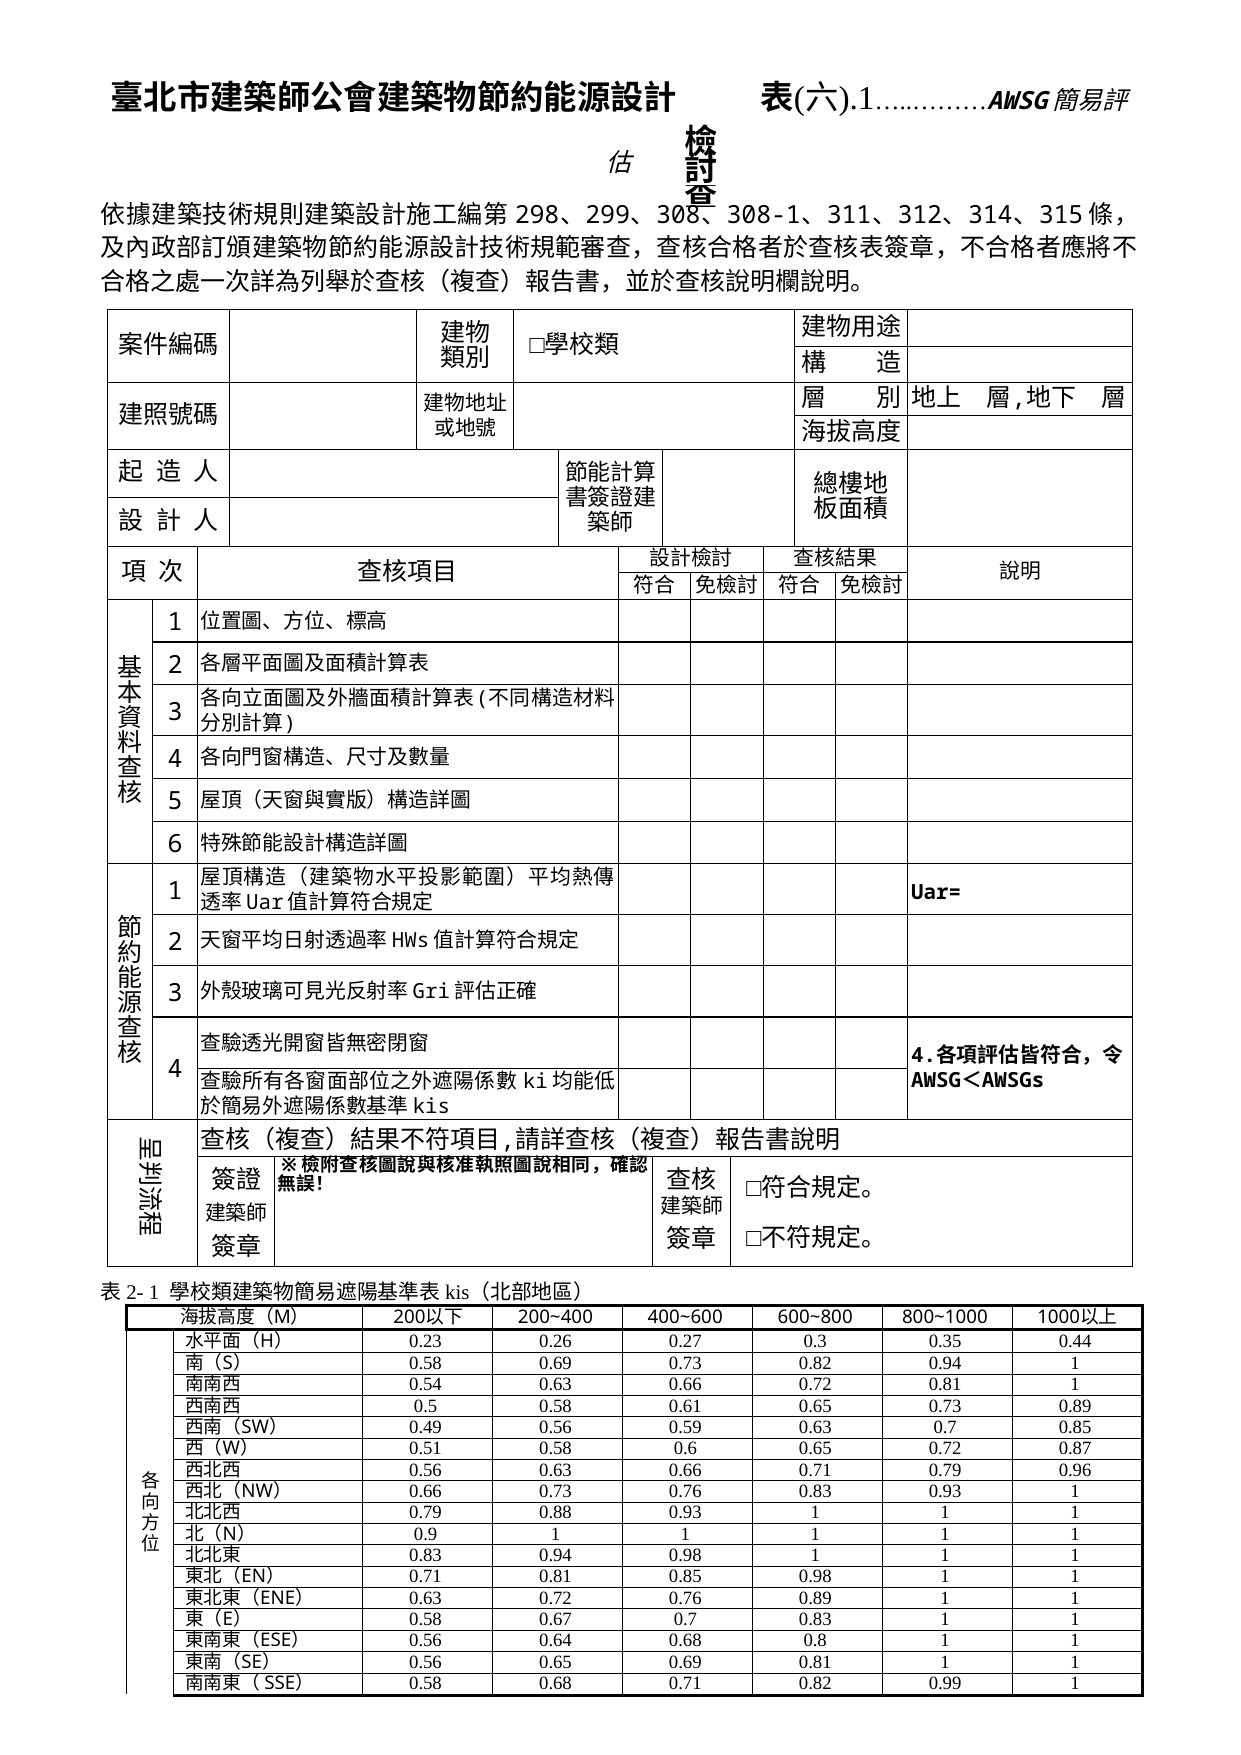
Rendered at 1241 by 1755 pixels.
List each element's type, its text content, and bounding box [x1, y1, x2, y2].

table_cell 西北西 [174, 1460, 362, 1480]
table_cell 總樓地 板面積 [795, 450, 907, 546]
table_cell 0.58 [363, 1674, 492, 1694]
table_cell 0.56 [363, 1631, 492, 1651]
table_cell 0.76 [623, 1481, 752, 1502]
table_cell 1 [883, 1588, 1012, 1608]
table_cell [764, 1069, 835, 1118]
table_cell 1 [153, 864, 197, 914]
table_cell 特殊節能設計構造詳圖 [198, 822, 618, 863]
table_cell 0.49 [363, 1417, 492, 1437]
table_cell 0.66 [623, 1460, 752, 1480]
table_cell 0.66 [623, 1375, 752, 1395]
table_cell 0.73 [883, 1396, 1012, 1416]
table_cell 1 [883, 1567, 1012, 1587]
table_cell [764, 966, 835, 1016]
table_cell 0.72 [753, 1375, 882, 1395]
table_cell 1 [1013, 1375, 1141, 1395]
table_cell 地上 層,地下 層 [908, 383, 1132, 415]
table_cell 0.71 [753, 1460, 882, 1480]
table_cell 0.26 [493, 1331, 622, 1352]
table_cell 北北東 [174, 1545, 362, 1566]
table_cell 0.64 [493, 1631, 622, 1651]
table_cell 呈判流程 [108, 1120, 197, 1266]
table_cell 建照號碼 [108, 383, 229, 449]
table_cell 各向門窗構造、尺寸及數量 [198, 736, 618, 778]
table_cell [619, 1018, 690, 1067]
table_cell 西北（NW） [174, 1481, 362, 1502]
table_cell 構 造 [795, 347, 907, 382]
table_cell 1 [883, 1524, 1012, 1544]
table_cell 查驗透光開窗皆無密閉窗 [198, 1018, 618, 1067]
table_cell [836, 685, 907, 735]
table_cell 6 [153, 822, 197, 863]
table_cell 1 [623, 1524, 752, 1544]
table_cell 1 [1013, 1588, 1141, 1608]
table_cell 節能計算書簽證建築師 [559, 450, 662, 546]
text 臺北市建築師公會建築物節約能源設計 表(六).1…..………AWSG簡易評估 [100, 59, 1140, 184]
table_cell 2 [153, 643, 197, 684]
table_header 600~800 [753, 1307, 882, 1328]
table_cell 4 [153, 736, 197, 778]
table_cell 查核 建築師 簽章 [653, 1157, 730, 1266]
table_cell 0.59 [623, 1417, 752, 1437]
table_cell 查核（複查）結果不符項目,請詳查核（複查）報告書說明 [198, 1120, 1132, 1156]
table_cell 0.8 [753, 1631, 882, 1651]
table_cell 1 [883, 1503, 1012, 1523]
table_cell 0.96 [1013, 1460, 1141, 1480]
table_cell 1 [883, 1545, 1012, 1566]
table_cell [836, 736, 907, 778]
table_cell 0.56 [493, 1417, 622, 1437]
table_cell 0.65 [493, 1652, 622, 1672]
table_cell 說明 [908, 547, 1132, 599]
table_cell 0.27 [623, 1331, 752, 1352]
table_cell 0.66 [363, 1481, 492, 1502]
table_cell [691, 779, 763, 821]
table_cell 符合 [619, 573, 690, 599]
table_cell 各向立面圖及外牆面積計算表(不同構造材料分別計算) [198, 685, 618, 735]
table_cell 0.58 [363, 1609, 492, 1630]
table_cell 東南東（ESE） [174, 1631, 362, 1651]
table_cell [663, 450, 794, 546]
table_cell 0.71 [623, 1674, 752, 1694]
table_cell 0.83 [363, 1545, 492, 1566]
table_cell Uar= [908, 864, 1132, 914]
table_cell [619, 1069, 690, 1118]
table_header 200~400 [493, 1307, 622, 1328]
table_cell 0.82 [753, 1674, 882, 1694]
table_cell [619, 864, 690, 914]
table_cell 1 [883, 1609, 1012, 1630]
table_cell [619, 779, 690, 821]
table_cell 0.65 [753, 1439, 882, 1459]
table_cell [908, 915, 1132, 965]
table_cell 0.85 [623, 1567, 752, 1587]
table_cell 0.63 [753, 1417, 882, 1437]
table_cell 南南東（ SSE） [174, 1674, 362, 1694]
table_cell [836, 966, 907, 1016]
table_cell [836, 779, 907, 821]
table_cell 0.35 [883, 1331, 1012, 1352]
table_cell 2 [153, 915, 197, 965]
table_cell 0.68 [623, 1631, 752, 1651]
table_cell 設 計 人 [108, 498, 229, 546]
table_cell 0.7 [623, 1609, 752, 1630]
table_cell [908, 822, 1132, 863]
table_cell [836, 915, 907, 965]
table_cell 0.88 [493, 1503, 622, 1523]
table_cell 東北東（ENE） [174, 1588, 362, 1608]
table_cell [764, 1018, 835, 1067]
table_cell 0.23 [363, 1331, 492, 1352]
table_cell [691, 643, 763, 684]
table_cell 0.69 [623, 1652, 752, 1672]
table_cell 西南（SW） [174, 1417, 362, 1437]
table_cell 免檢討 [691, 573, 763, 599]
table_cell 0.93 [623, 1503, 752, 1523]
table_cell 0.67 [493, 1609, 622, 1630]
table_cell [908, 347, 1132, 382]
table_cell 0.89 [753, 1588, 882, 1608]
table_cell 1 [153, 600, 197, 641]
table_cell 外殼玻璃可見光反射率Gri評估正確 [198, 966, 618, 1016]
table_cell 0.79 [363, 1503, 492, 1523]
table_cell 4 [153, 1018, 197, 1118]
table_cell [764, 643, 835, 684]
table_cell [691, 915, 763, 965]
table_cell [836, 1069, 907, 1118]
table_cell 0.83 [753, 1481, 882, 1502]
table_cell 節約能源查核 [108, 864, 152, 1118]
table_cell [764, 600, 835, 641]
table_cell [230, 498, 558, 546]
table_cell 0.81 [493, 1567, 622, 1587]
table_cell [908, 966, 1132, 1016]
table_header 海拔高度（M） [128, 1307, 362, 1328]
table_cell 5 [153, 779, 197, 821]
table_cell 0.81 [753, 1652, 882, 1672]
table_cell 0.98 [623, 1545, 752, 1566]
table_cell 1 [753, 1503, 882, 1523]
table_cell 1 [1013, 1652, 1141, 1672]
table_cell 0.69 [493, 1353, 622, 1373]
table_cell [908, 450, 1132, 546]
table_cell 0.68 [493, 1674, 622, 1694]
table_cell 查驗所有各窗面部位之外遮陽係數ki均能低於簡易外遮陽係數基準kis [198, 1069, 618, 1118]
table_cell 東（E） [174, 1609, 362, 1630]
table_cell 0.83 [753, 1609, 882, 1630]
table_cell 0.54 [363, 1375, 492, 1395]
table_cell 屋頂構造（建築物水平投影範圍）平均熱傳透率Uar值計算符合規定 [198, 864, 618, 914]
table_cell [764, 685, 835, 735]
table_cell 0.9 [363, 1524, 492, 1544]
table_cell [836, 1018, 907, 1067]
table_cell 海拔高度 [795, 416, 907, 449]
table_cell 0.5 [363, 1396, 492, 1416]
table_header 200以下 [363, 1307, 492, 1328]
text 檢討 [684, 131, 746, 186]
table_cell [908, 416, 1132, 449]
table_cell 免檢討 [836, 573, 907, 599]
table_cell [691, 966, 763, 1016]
table_cell [691, 1069, 763, 1118]
table_cell 1 [1013, 1674, 1141, 1694]
table_cell 0.94 [493, 1545, 622, 1566]
table_cell 各層平面圖及面積計算表 [198, 643, 618, 684]
table_cell 0.76 [623, 1588, 752, 1608]
table_cell 0.72 [493, 1588, 622, 1608]
table_cell [908, 685, 1132, 735]
text 查核 [684, 186, 746, 207]
table_cell 1 [1013, 1631, 1141, 1651]
table_cell 東北（EN） [174, 1567, 362, 1587]
text 查核 [692, 187, 709, 193]
table_cell 0.99 [883, 1674, 1012, 1694]
text 表 2- 1 學校類建築物簡易遮陽基準表 kis（北部地區） [100, 1279, 1140, 1304]
table_cell [908, 600, 1132, 641]
table_cell 符合 [764, 573, 835, 599]
table_header 建物用途 [795, 310, 907, 346]
table_cell [764, 915, 835, 965]
table_cell 位置圖、方位、標高 [198, 600, 618, 641]
table_cell ※檢附查核圖說與核准執照圖說相同，確認無誤！ [275, 1157, 652, 1266]
table_cell 0.65 [753, 1396, 882, 1416]
table_header [908, 310, 1132, 346]
table_cell 簽證 建築師 簽章 [198, 1157, 274, 1266]
table_header [230, 310, 416, 382]
table_cell 查核項目 [198, 547, 618, 599]
table_cell 1 [493, 1524, 622, 1544]
table_cell 1 [883, 1631, 1012, 1651]
table_cell 0.72 [883, 1439, 1012, 1459]
table_cell 北（N） [174, 1524, 362, 1544]
table_cell [619, 643, 690, 684]
table_cell 0.63 [493, 1460, 622, 1480]
table_cell 0.61 [623, 1396, 752, 1416]
table_cell 3 [153, 685, 197, 735]
table_cell [691, 600, 763, 641]
table_cell 0.7 [883, 1417, 1012, 1437]
table_cell 北北西 [174, 1503, 362, 1523]
text 依據建築技術規則建築設計施工編第298、299、308、308-1、311、312、314、315條，及內政部訂頒建築物節約能源設計技術規範審查，查核合格者於查核表簽章，不合格者應將不合格之處一次詳為列舉於查核（複查）報告書，並於查核說明欄說明。 [100, 197, 1140, 297]
table_header 800~1000 [883, 1307, 1012, 1328]
table_cell [908, 779, 1132, 821]
table_cell 屋頂（天窗與實版）構造詳圖 [198, 779, 618, 821]
table_cell 0.56 [363, 1460, 492, 1480]
table_cell 1 [753, 1545, 882, 1566]
table_cell [691, 822, 763, 863]
table_cell 0.63 [493, 1375, 622, 1395]
table_cell 0.81 [883, 1375, 1012, 1395]
table_cell 起 造 人 [108, 450, 229, 497]
table_cell [764, 736, 835, 778]
table_cell 0.3 [753, 1331, 882, 1352]
table_cell 1 [1013, 1503, 1141, 1523]
table_cell [691, 736, 763, 778]
table_cell 4.各項評估皆符合，令AWSG＜AWSGs [908, 1018, 1132, 1118]
table_cell 0.85 [1013, 1417, 1141, 1437]
table_cell 0.82 [753, 1353, 882, 1373]
table_cell 0.56 [363, 1652, 492, 1672]
table_cell [619, 915, 690, 965]
table_cell [764, 822, 835, 863]
table_cell 建物地址或地號 [417, 383, 513, 449]
table_cell 3 [153, 966, 197, 1016]
table_cell □符合規定。 □不符規定。 [731, 1157, 1132, 1266]
table_cell 1 [1013, 1567, 1141, 1587]
table_cell 設計檢討 [619, 547, 763, 572]
table_cell [230, 383, 416, 449]
table_header 400~600 [623, 1307, 752, 1328]
table_cell [691, 1018, 763, 1067]
table_cell [691, 864, 763, 914]
table_cell 0.79 [883, 1460, 1012, 1480]
table_cell [619, 685, 690, 735]
table_cell [836, 822, 907, 863]
table_cell 1 [1013, 1481, 1141, 1502]
table_header □學校類 [514, 310, 794, 382]
table_cell 項 次 [108, 547, 197, 599]
table_cell 1 [1013, 1353, 1141, 1373]
table_cell 0.6 [623, 1439, 752, 1459]
table_cell 0.87 [1013, 1439, 1141, 1459]
table_cell [230, 450, 558, 497]
table_cell 天窗平均日射透過率HWs值計算符合規定 [198, 915, 618, 965]
table_cell [908, 643, 1132, 684]
table_cell 南南西 [174, 1375, 362, 1395]
table_cell 0.94 [883, 1353, 1012, 1373]
table_cell 0.73 [493, 1481, 622, 1502]
table_cell [764, 864, 835, 914]
table_cell 0.93 [883, 1481, 1012, 1502]
table_cell 西南西 [174, 1396, 362, 1416]
table_cell [619, 966, 690, 1016]
table_cell [619, 736, 690, 778]
table_cell 1 [753, 1524, 882, 1544]
table_header 案件編碼 [108, 310, 229, 382]
table_cell [836, 864, 907, 914]
table_cell [619, 822, 690, 863]
table_cell [764, 779, 835, 821]
table_cell [836, 600, 907, 641]
table_cell 各向方位 [127, 1331, 173, 1694]
table_header 建物 類別 [417, 310, 513, 382]
table_cell 層 別 [795, 383, 907, 415]
table_cell 西（W） [174, 1439, 362, 1459]
table_cell 0.98 [753, 1567, 882, 1587]
table_cell 0.63 [363, 1588, 492, 1608]
table_cell 0.44 [1013, 1331, 1141, 1352]
table_cell 1 [1013, 1545, 1141, 1566]
table_cell 0.71 [363, 1567, 492, 1587]
table_cell 水平面（H） [174, 1331, 362, 1352]
table_cell [514, 383, 794, 449]
table_cell 0.58 [493, 1396, 622, 1416]
table_cell 0.58 [363, 1353, 492, 1373]
table_header 1000以上 [1013, 1307, 1141, 1328]
table_cell 東南（SE） [174, 1652, 362, 1672]
table_cell 基本資料查核 [108, 600, 152, 863]
table_cell [908, 736, 1132, 778]
table_cell 0.51 [363, 1439, 492, 1459]
table_cell [691, 685, 763, 735]
table_cell 0.89 [1013, 1396, 1141, 1416]
table_cell [619, 600, 690, 641]
table_cell 0.73 [623, 1353, 752, 1373]
table_cell 0.58 [493, 1439, 622, 1459]
table_cell 1 [1013, 1524, 1141, 1544]
table_cell [836, 643, 907, 684]
table_cell 1 [883, 1652, 1012, 1672]
table_cell 查核結果 [764, 547, 907, 572]
table_cell 1 [1013, 1609, 1141, 1630]
table_cell 南（S） [174, 1353, 362, 1373]
